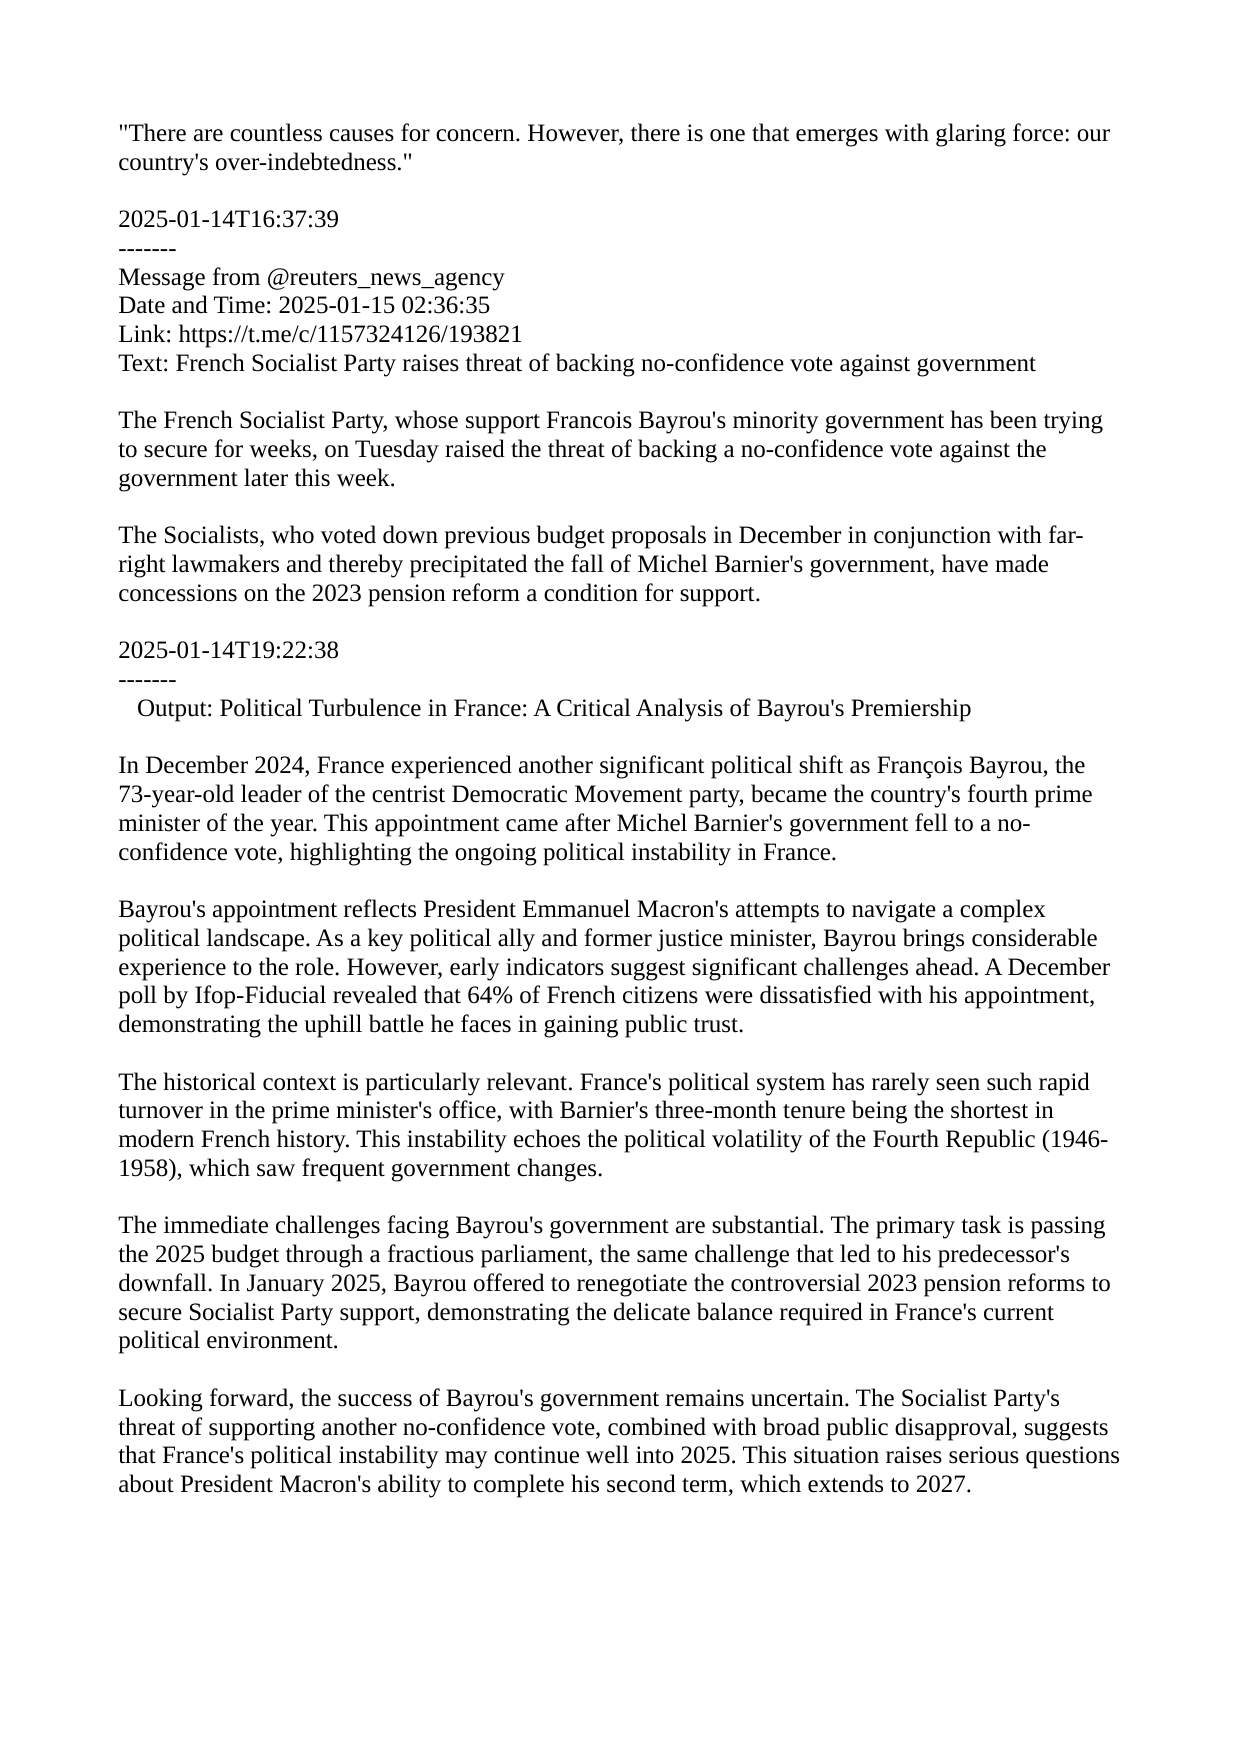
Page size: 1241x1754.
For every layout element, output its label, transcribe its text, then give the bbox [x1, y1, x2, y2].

text Text: French Socialist Party raises threat of backing no-confidence vote against government [118, 348, 1122, 377]
text ------- [118, 233, 1122, 262]
text The Socialists, who voted down previous budget proposals in December in conjunction with far-right lawmakers and thereby precipitated the fall of Michel Barnier's government, have made concessions on the 2023 pension reform a condition for support. [118, 521, 1122, 607]
text Message from @reuters_news_agency [118, 262, 1122, 291]
text ------- [118, 664, 1122, 693]
text 2025-01-14T19:22:38 [118, 636, 1122, 664]
text Looking forward, the success of Bayrou's government remains uncertain. The Socialist Party's threat of supporting another no-confidence vote, combined with broad public disapproval, suggests that France's political instability may continue well into 2025. This situation raises serious questions about President Macron's ability to complete his second term, which extends to 2027. [118, 1383, 1122, 1498]
text The French Socialist Party, whose support Francois Bayrou's minority government has been trying to secure for weeks, on Tuesday raised the threat of backing a no-confidence vote against the government later this week. [118, 406, 1122, 492]
text 2025-01-14T16:37:39 [118, 204, 1122, 233]
text In December 2024, France experienced another significant political shift as François Bayrou, the 73-year-old leader of the centrist Democratic Movement party, became the country's fourth prime minister of the year. This appointment came after Michel Barnier's government fell to a no-confidence vote, highlighting the ongoing political instability in France. [118, 751, 1122, 866]
text The historical context is particularly relevant. France's political system has rarely seen such rapid turnover in the prime minister's office, with Barnier's three-month tenure being the shortest in modern French history. This instability echoes the political volatility of the Fourth Republic (1946-1958), which saw frequent government changes. [118, 1067, 1122, 1182]
text Link: https://t.me/c/1157324126/193821 [118, 319, 1122, 348]
text Output: Political Turbulence in France: A Critical Analysis of Bayrou's Premiership [118, 693, 1122, 722]
text "There are countless causes for concern. However, there is one that emerges with glaring force: our country's over-indebtedness." [118, 118, 1122, 176]
text Date and Time: 2025-01-15 02:36:35 [118, 291, 1122, 319]
text The immediate challenges facing Bayrou's government are substantial. The primary task is passing the 2025 budget through a fractious parliament, the same challenge that led to his predecessor's downfall. In January 2025, Bayrou offered to renegotiate the controversial 2023 pension reforms to secure Socialist Party support, demonstrating the delicate balance required in France's current political environment. [118, 1211, 1122, 1354]
text Bayrou's appointment reflects President Emmanuel Macron's attempts to navigate a complex political landscape. As a key political ally and former justice minister, Bayrou brings considerable experience to the role. However, early indicators suggest significant challenges ahead. A December poll by Ifop-Fiducial revealed that 64% of French citizens were dissatisfied with his appointment, demonstrating the uphill battle he faces in gaining public trust. [118, 894, 1122, 1038]
